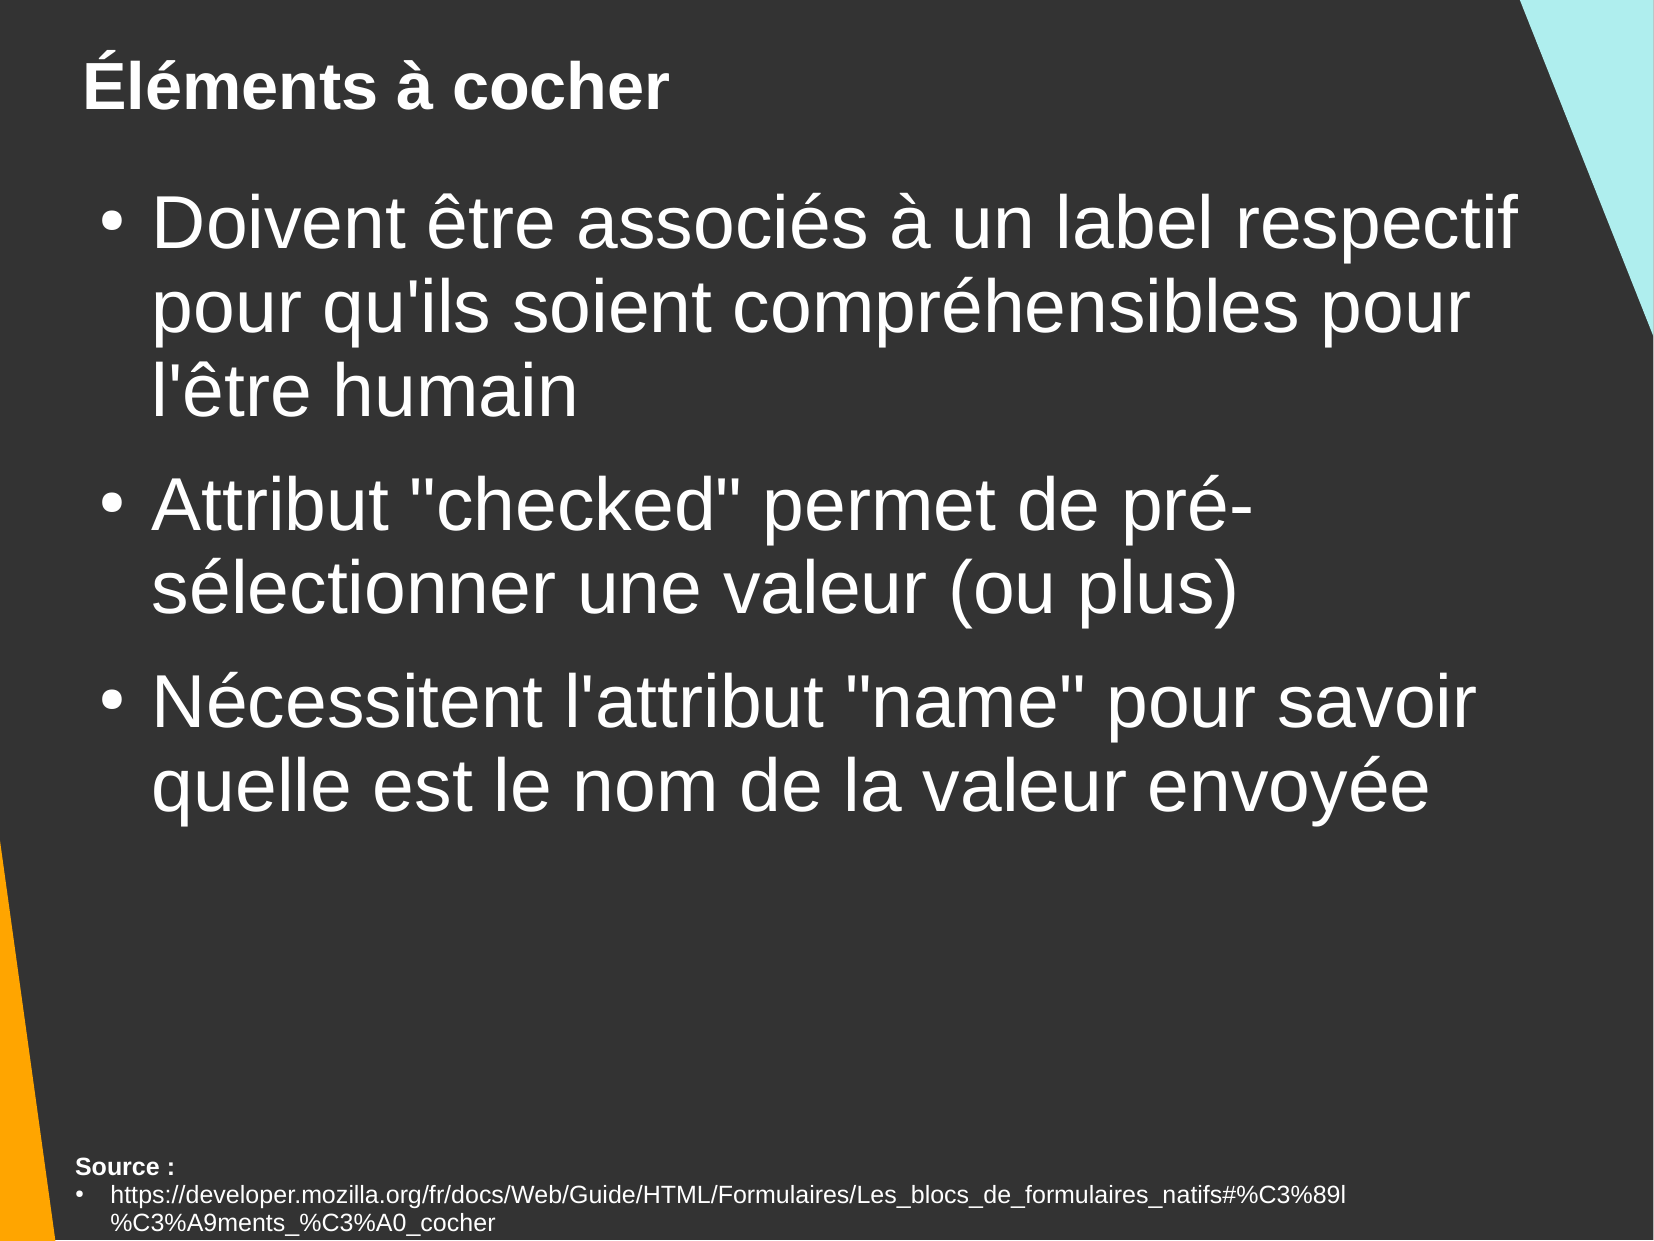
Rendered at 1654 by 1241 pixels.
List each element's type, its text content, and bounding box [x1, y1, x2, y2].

title Éléments à cocher [82, 49, 1571, 152]
text_box [0, 840, 56, 1241]
list Doivent être associés à un label respectif pour qu'ils soient compréhensibles pour l'être humain Attribut "checked" permet de pré-sélectionner une valeur (ou plus) Nécessitent l'attribut "name" pour savoir quelle est le nom de la valeur envoyée [80, 180, 1605, 886]
text_box Source : https://developer.mozilla.org/fr/docs/Web/Guide/HTML/Formulaires/Les_blocs_de_formulaires_natifs#%C3%89l%C3%A9ments_%C3%A0_cocher [60, 1145, 1546, 1241]
text_box [1519, 0, 1654, 338]
